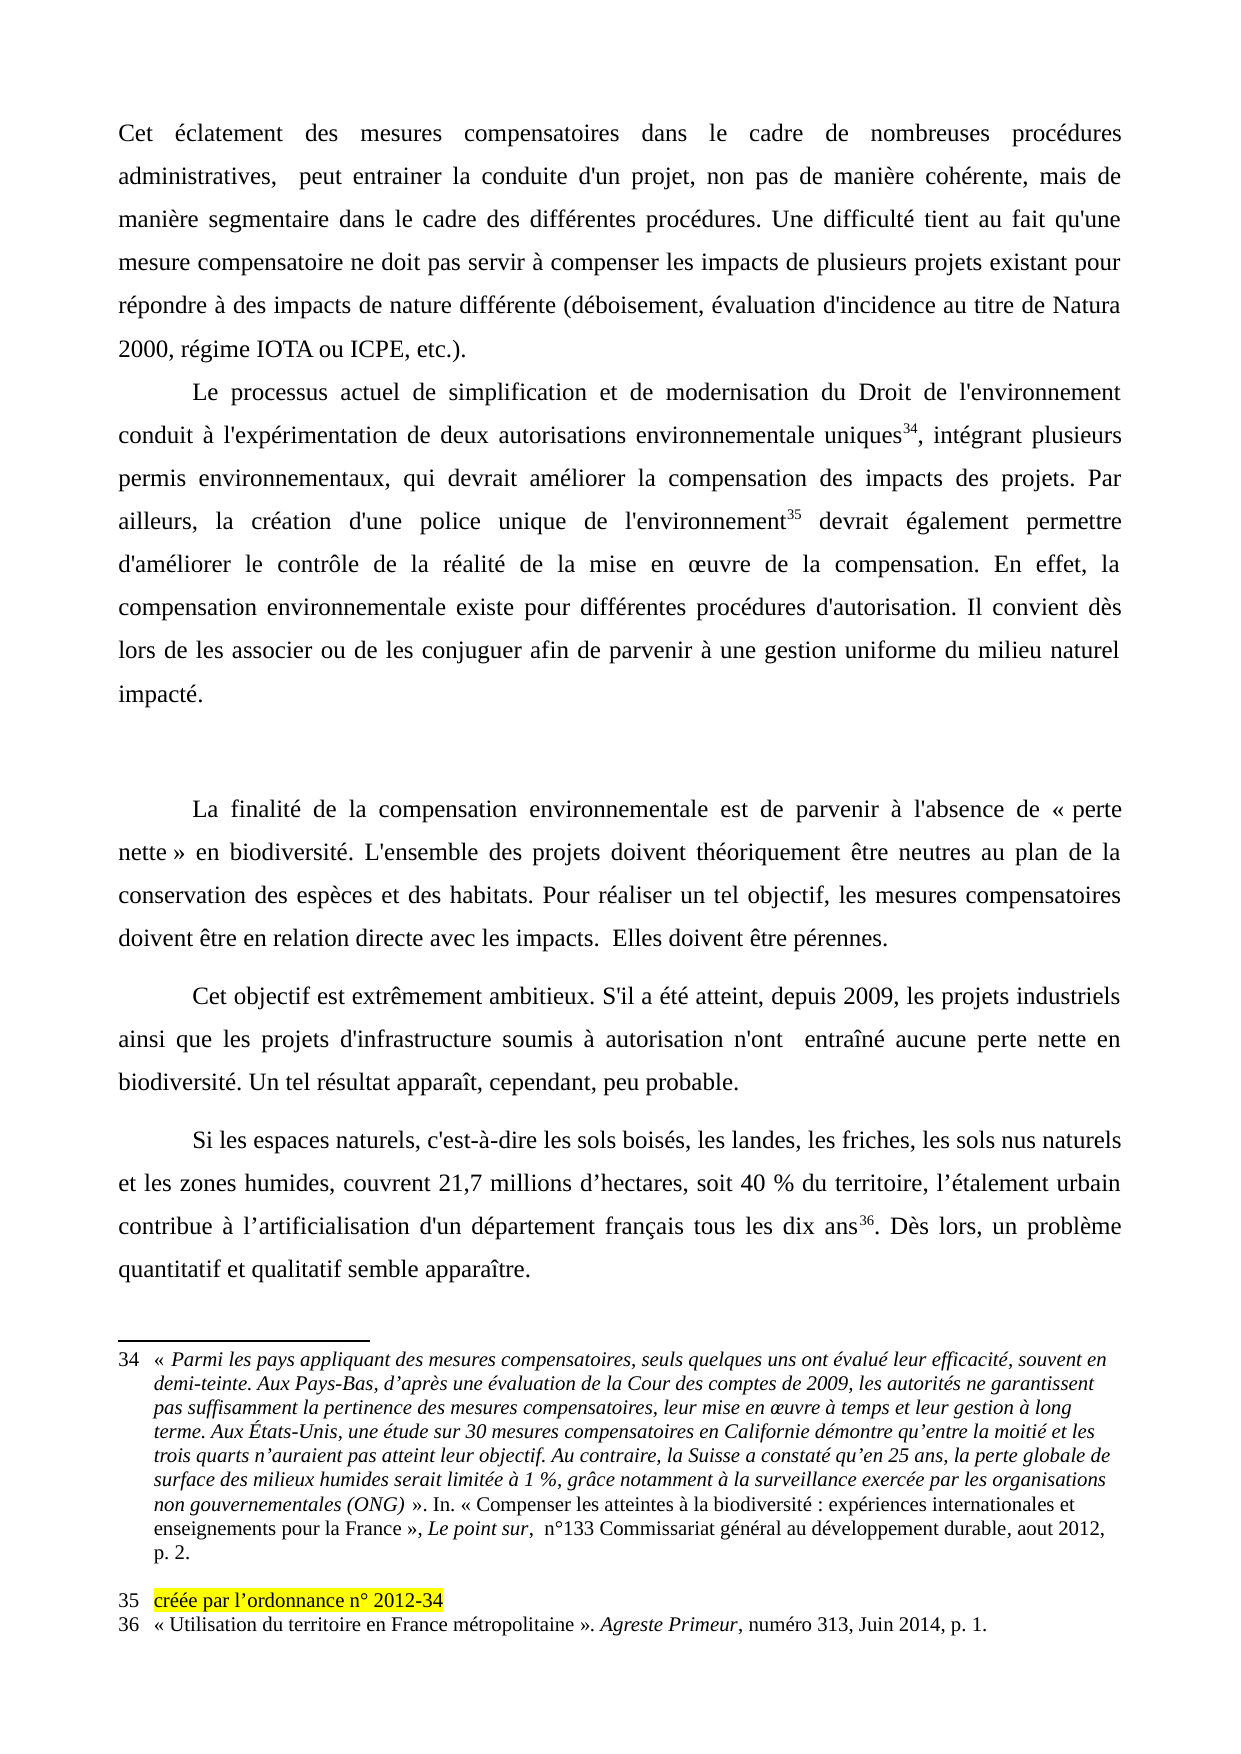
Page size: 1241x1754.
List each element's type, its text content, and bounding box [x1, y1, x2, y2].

text créée par l’ordonnance n° 2012-34 [118, 1588, 1122, 1612]
text La finalité de la compensation environnementale est de parvenir à l'absence de « perte nette » en biodiversité. L'ensemble des projets doivent théoriquement être neutres au plan de la conservation des espèces et des habitats. Pour réaliser un tel objectif, les mesures compensatoires doivent être en relation directe avec les impacts. Elles doivent être pérennes. [118, 794, 1122, 952]
text Cet objectif est extrêmement ambitieux. S'il a été atteint, depuis 2009, les projets industriels ainsi que les projets d'infrastructure soumis à autorisation n'ont entraîné aucune perte nette en biodiversité. Un tel résultat apparaît, cependant, peu probable. [118, 981, 1122, 1096]
text Cet éclatement des mesures compensatoires dans le cadre de nombreuses procédures administratives, peut entrainer la conduite d'un projet, non pas de manière cohérente, mais de manière segmentaire dans le cadre des différentes procédures. Une difficulté tient au fait qu'une mesure compensatoire ne doit pas servir à compenser les impacts de plusieurs projets existant pour répondre à des impacts de nature différente (déboisement, évaluation d'incidence au titre de Natura 2000, régime IOTA ou ICPE, etc.). [118, 118, 1122, 362]
text Si les espaces naturels, c'est-à-dire les sols boisés, les landes, les friches, les sols nus naturels et les zones humides, couvrent 21,7 millions d’hectares, soit 40 % du territoire, l’étalement urbain contribue à l’artificialisation d'un département français tous les dix ans. Dès lors, un problème quantitatif et qualitatif semble apparaître. [118, 1125, 1122, 1283]
text « Utilisation du territoire en France métropolitaine ». Agreste Primeur, numéro 313, Juin 2014, p. 1. [118, 1612, 1122, 1636]
text « Parmi les pays appliquant des mesures compensatoires, seuls quelques uns ont évalué leur efficacité, souvent en demi-teinte. Aux Pays-Bas, d’après une évaluation de la Cour des comptes de 2009, les autorités ne garantissent pas suffisamment la pertinence des mesures compensatoires, leur mise en œuvre à temps et leur gestion à long terme. Aux États-Unis, une étude sur 30 mesures compensatoires en Californie démontre qu’entre la moitié et les trois quarts n’auraient pas atteint leur objectif. Au contraire, la Suisse a constaté qu’en 25 ans, la perte globale de surface des milieux humides serait limitée à 1 %, grâce notamment à la surveillance exercée par les organisations non gouvernementales (ONG) ». In. « Compenser les atteintes à la biodiversité : expériences internationales et enseignements pour la France », Le point sur, n°133 Commissariat général au développement durable, aout 2012, p. 2. [118, 1347, 1122, 1564]
text Le processus actuel de simplification et de modernisation du Droit de l'environnement conduit à l'expérimentation de deux autorisations environnementale uniques, intégrant plusieurs permis environnementaux, qui devrait améliorer la compensation des impacts des projets. Par ailleurs, la création d'une police unique de l'environnement devrait également permettre d'améliorer le contrôle de la réalité de la mise en œuvre de la compensation. En effet, la compensation environnementale existe pour différentes procédures d'autorisation. Il convient dès lors de les associer ou de les conjuguer afin de parvenir à une gestion uniforme du milieu naturel impacté. [118, 377, 1122, 707]
